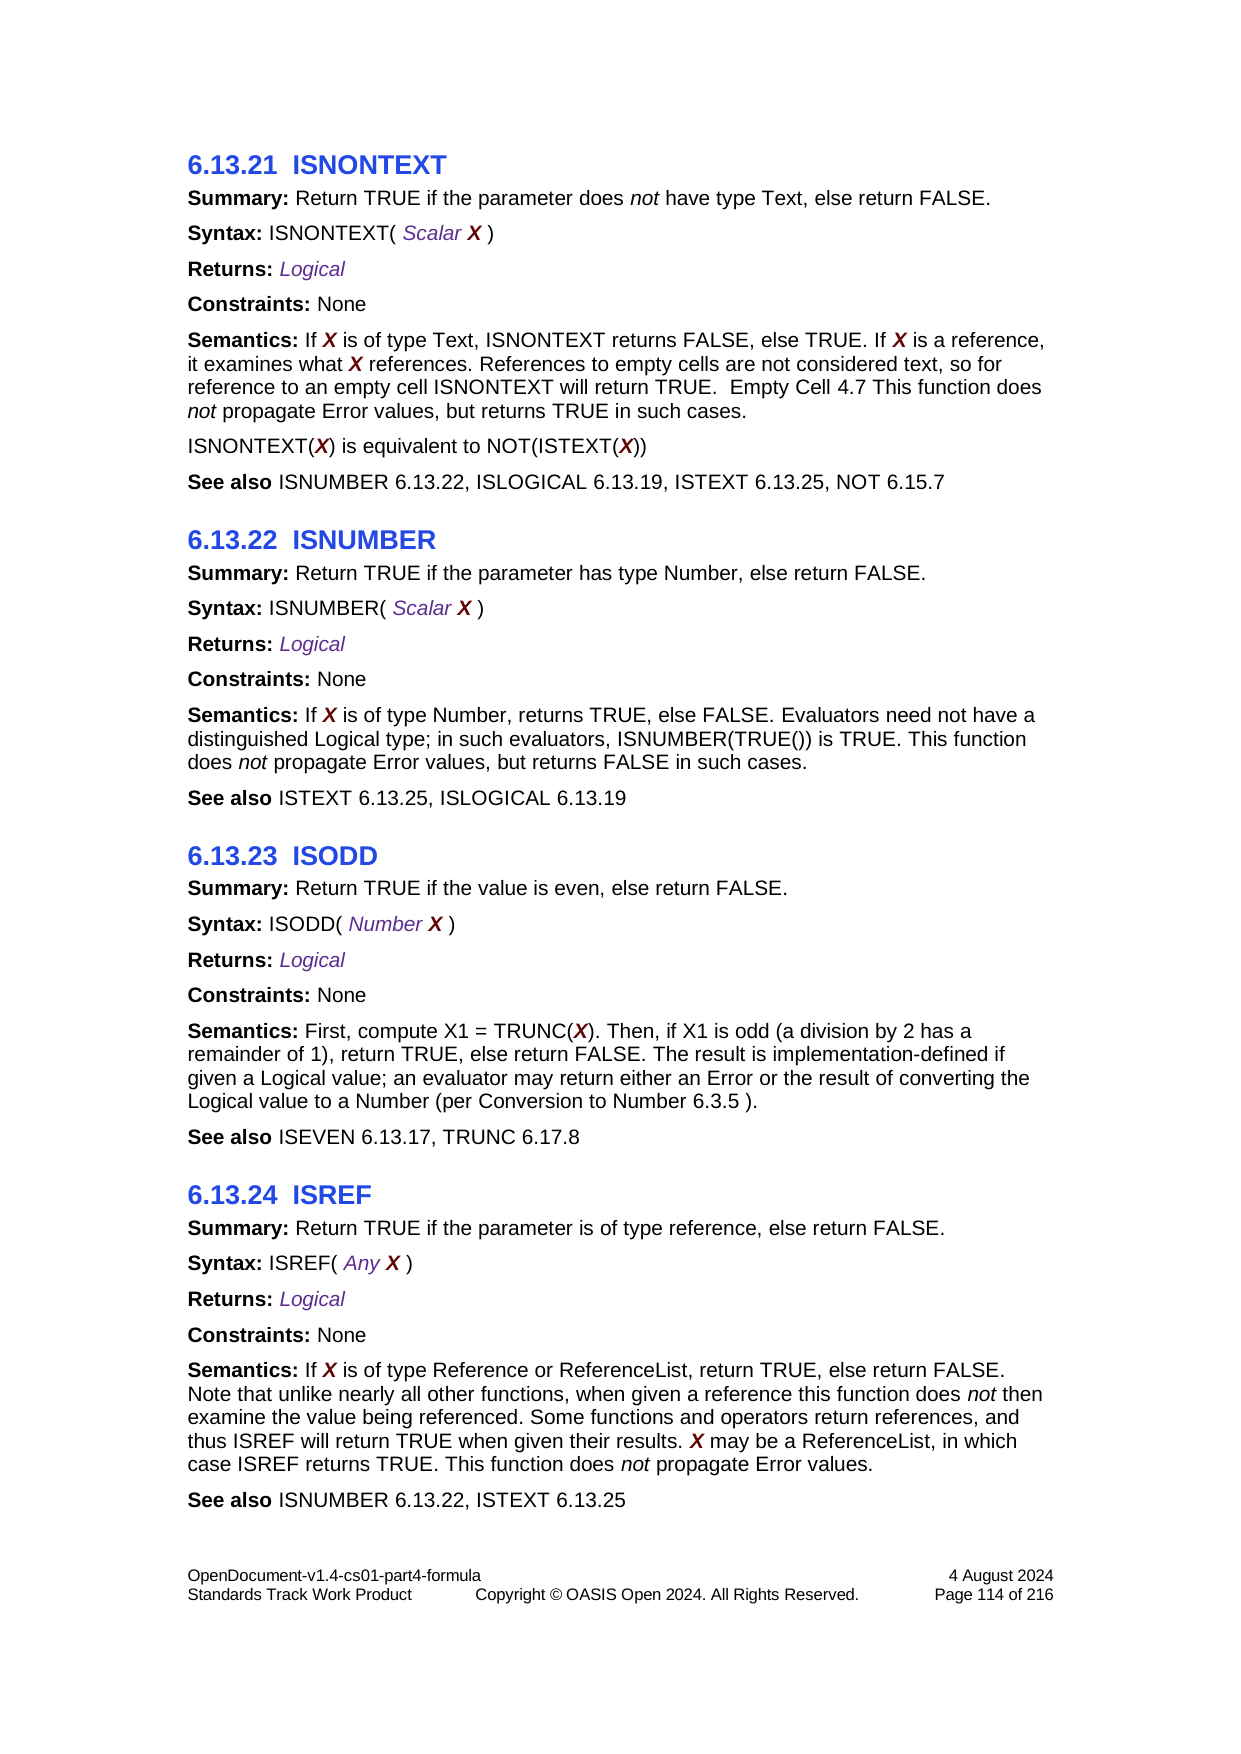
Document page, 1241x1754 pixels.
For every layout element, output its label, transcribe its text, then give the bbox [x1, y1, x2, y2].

text ISNONTEXT(X) is equivalent to NOT(ISTEXT(X)) [187, 435, 1053, 458]
subtitle ISNONTEXT [187, 150, 1053, 180]
text Summary: Return TRUE if the parameter is of type reference, else return FALSE. [187, 1216, 1053, 1240]
text Constraints: None [187, 293, 1053, 316]
text See also ISNUMBER 6.13.22, ISTEXT 6.13.25 [187, 1488, 1053, 1512]
text Syntax: ISNUMBER( Scalar X ) [187, 597, 1053, 620]
text Syntax: ISNONTEXT( Scalar X ) [187, 222, 1053, 245]
subtitle ISODD [187, 841, 1053, 871]
text Semantics: If X is of type Reference or ReferenceList, return TRUE, else return FALSE. Note that unlike nearly all other functions, when given a reference this function does not then examine the value being referenced. Some functions and operators return references, and thus ISREF will return TRUE when given their results. X may be a ReferenceList, in which case ISREF returns TRUE. This function does not propagate Error values. [187, 1359, 1053, 1476]
text Semantics: If X is of type Text, ISNONTEXT returns FALSE, else TRUE. If X is a reference, it examines what X references. References to empty cells are not considered text, so for reference to an empty cell ISNONTEXT will return TRUE. Empty Cell 4.7 This function does not propagate Error values, but returns TRUE in such cases. [187, 328, 1053, 423]
text Constraints: None [187, 984, 1053, 1007]
text Summary: Return TRUE if the parameter has type Number, else return FALSE. [187, 561, 1053, 584]
subtitle ISNUMBER [187, 525, 1053, 555]
text Summary: Return TRUE if the value is even, else return FALSE. [187, 877, 1053, 900]
text Returns: Logical [187, 948, 1053, 972]
text Semantics: First, compute X1 = TRUNC(X). Then, if X1 is odd (a division by 2 has a remainder of 1), return TRUE, else return FALSE. The result is implementation-defined if given a Logical value; an evaluator may return either an Error or the result of converting the Logical value to a Number (per Conversion to Number 6.3.5 ). [187, 1019, 1053, 1113]
text Syntax: ISODD( Number X ) [187, 912, 1053, 936]
subtitle ISREF [187, 1180, 1053, 1210]
text Summary: Return TRUE if the parameter does not have type Text, else return FALSE. [187, 186, 1053, 209]
text Returns: Logical [187, 1287, 1053, 1311]
text Returns: Logical [187, 632, 1053, 656]
text Syntax: ISREF( Any X ) [187, 1252, 1053, 1275]
text See also ISNUMBER 6.13.22, ISLOGICAL 6.13.19, ISTEXT 6.13.25, NOT 6.15.7 [187, 470, 1053, 494]
text See also ISTEXT 6.13.25, ISLOGICAL 6.13.19 [187, 786, 1053, 810]
text See also ISEVEN 6.13.17, TRUNC 6.17.8 [187, 1126, 1053, 1149]
text Constraints: None [187, 1323, 1053, 1347]
text Constraints: None [187, 668, 1053, 691]
text Semantics: If X is of type Number, returns TRUE, else FALSE. Evaluators need not have a distinguished Logical type; in such evaluators, ISNUMBER(TRUE()) is TRUE. This function does not propagate Error values, but returns FALSE in such cases. [187, 703, 1053, 774]
text Returns: Logical [187, 257, 1053, 281]
